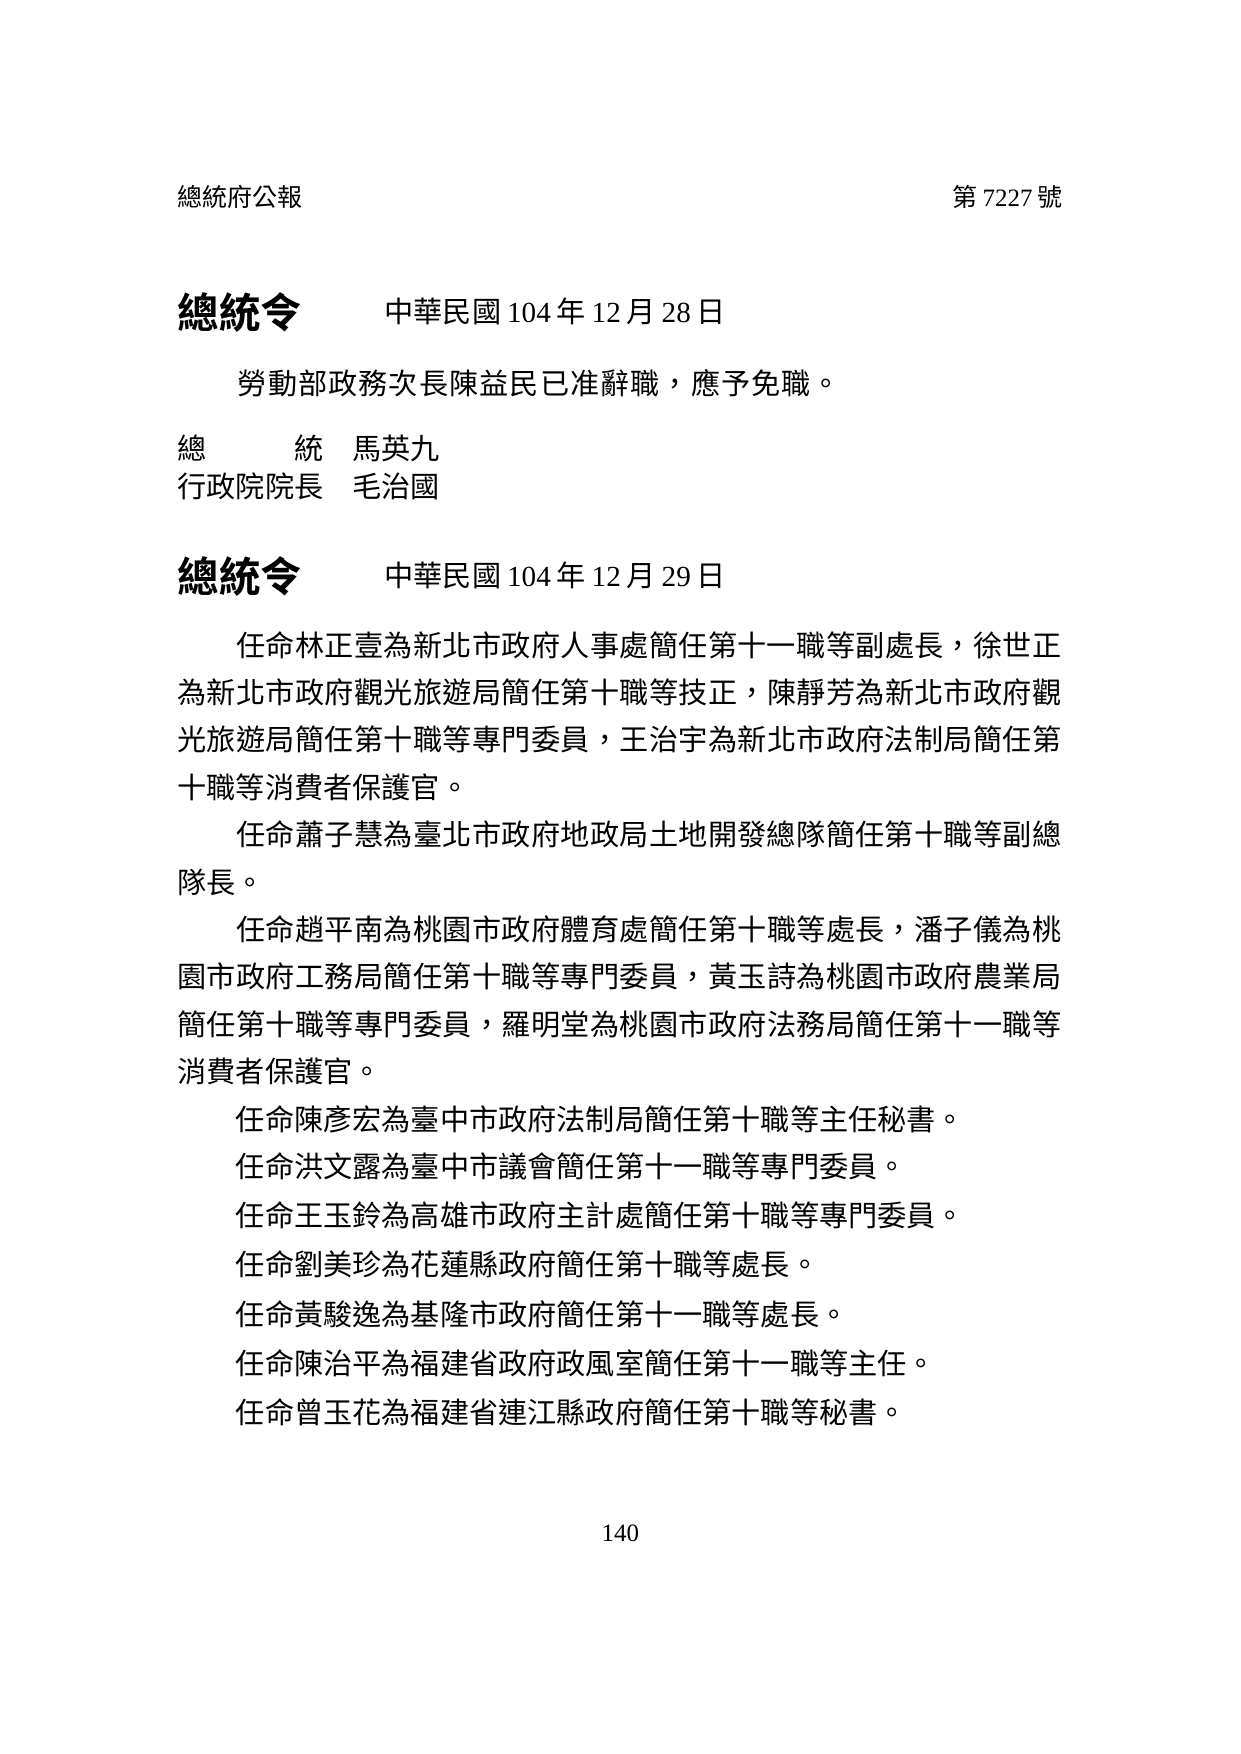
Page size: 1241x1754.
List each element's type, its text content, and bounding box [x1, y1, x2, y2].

table_header 總統令 [174, 266, 381, 354]
text 總 統 馬英九 [177, 429, 1063, 467]
text 任命洪文露為臺中市議會簡任第十一職等專門委員。 [177, 1139, 1063, 1187]
text 任命蕭子慧為臺北市政府地政局土地開發總隊簡任第十職等副總隊長。 [177, 808, 1063, 902]
text 任命劉美珍為花蓮縣政府簡任第十職等處長。 [177, 1236, 1063, 1286]
text 任命曾玉花為福建省連江縣政府簡任第十職等秘書。 [177, 1384, 1063, 1434]
text 任命王玉鈴為高雄市政府主計處簡任第十職等專門委員。 [177, 1187, 1063, 1236]
text 任命黃駿逸為基隆市政府簡任第十一職等處長。 [177, 1286, 1063, 1335]
text 行政院院長 毛治國 [177, 467, 1063, 504]
table_header 中華民國104年12月29日 [381, 530, 877, 618]
text 勞動部政務次長陳益民已准辭職，應予免職。 [177, 354, 1063, 404]
table_header 中華民國104年12月28日 [381, 266, 877, 354]
text 任命林正壹為新北市政府人事處簡任第十一職等副處長，徐世正為新北市政府觀光旅遊局簡任第十職等技正，陳靜芳為新北市政府觀光旅遊局簡任第十職等專門委員，王治宇為新北市政府法制局簡任第十職等消費者保護官。 [177, 618, 1063, 808]
text 任命陳彥宏為臺中市政府法制局簡任第十職等主任秘書。 [177, 1092, 1063, 1139]
table_header 總統令 [174, 530, 381, 618]
text 任命陳治平為福建省政府政風室簡任第十一職等主任。 [177, 1335, 1063, 1384]
text 任命趙平南為桃園市政府體育處簡任第十職等處長，潘子儀為桃園市政府工務局簡任第十職等專門委員，黃玉詩為桃園市政府農業局簡任第十職等專門委員，羅明堂為桃園市政府法務局簡任第十一職等消費者保護官。 [177, 902, 1063, 1092]
